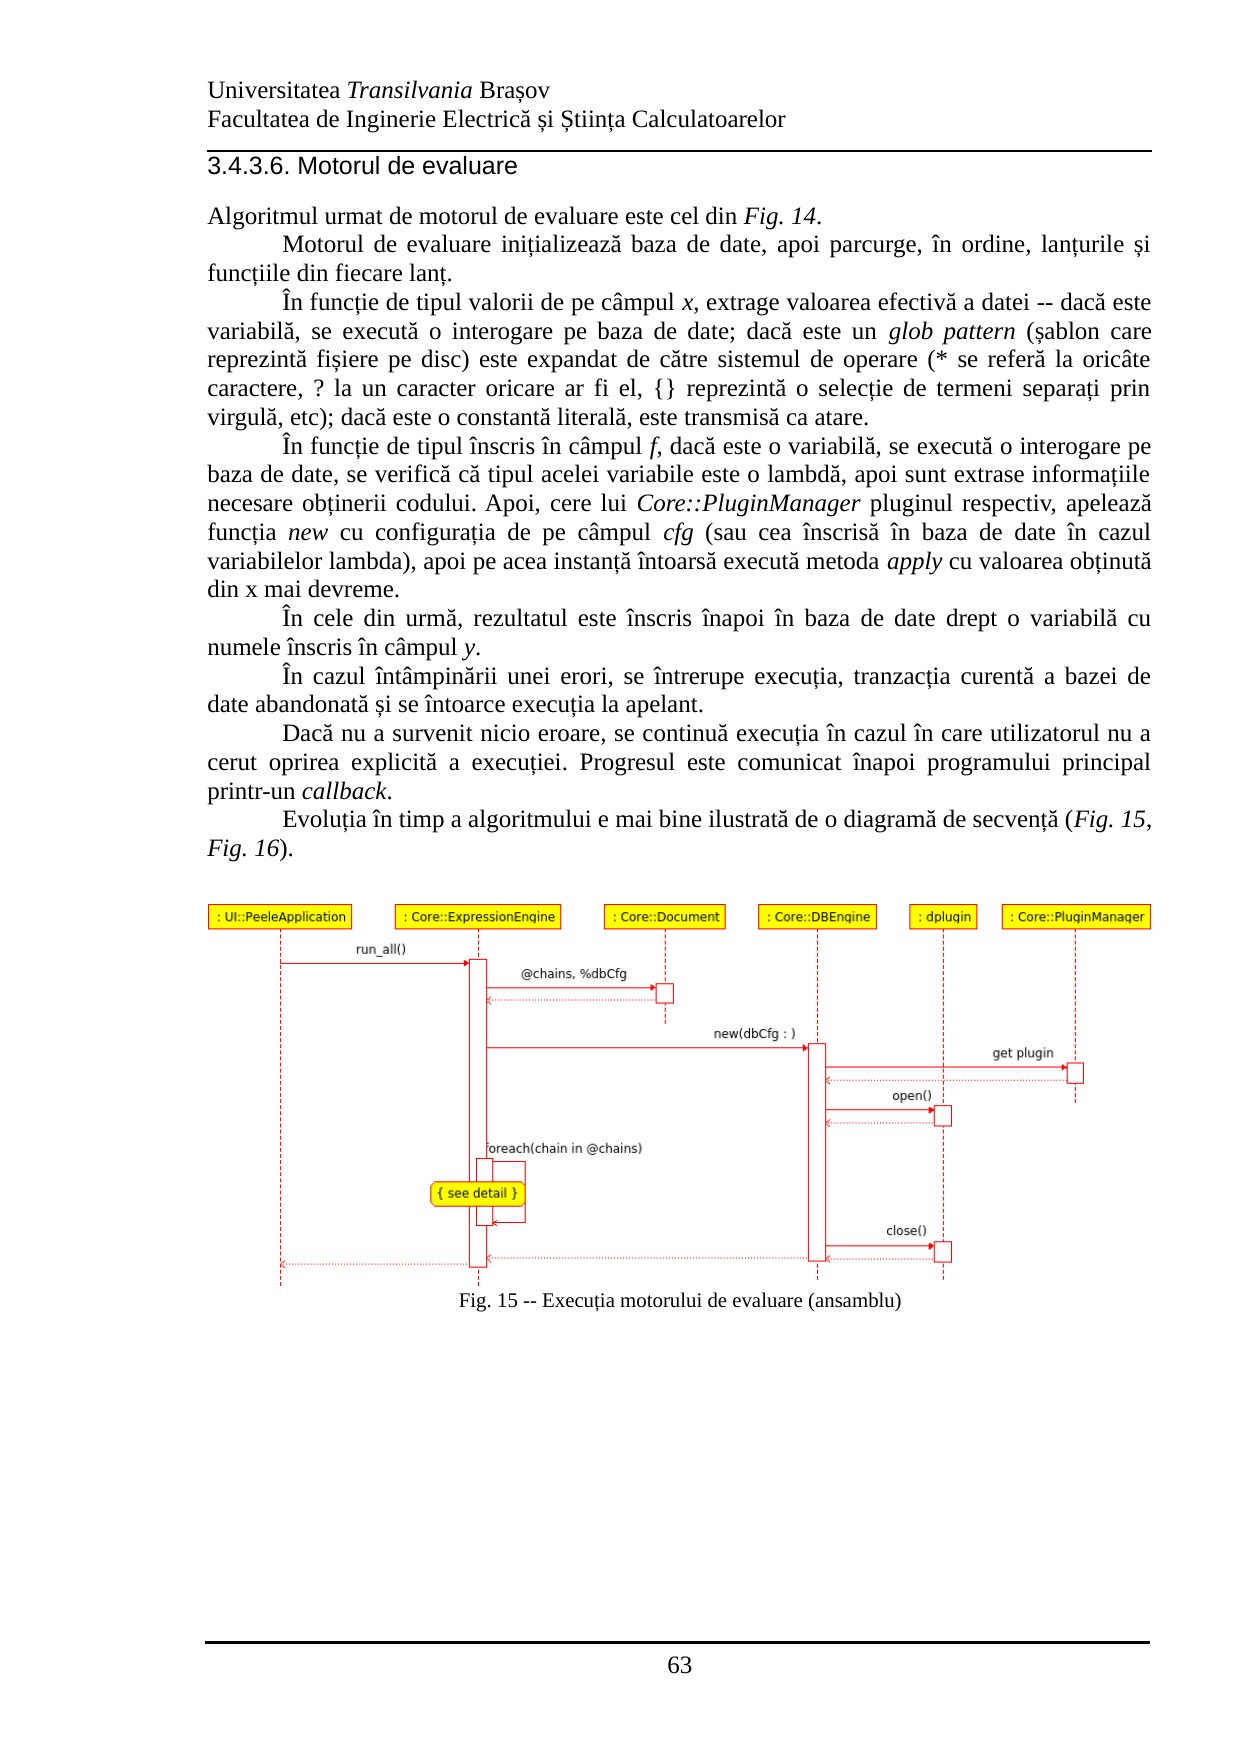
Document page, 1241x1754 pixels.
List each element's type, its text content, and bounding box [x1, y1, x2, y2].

text În cele din urmă, rezultatul este înscris înapoi în baza de date drept o variabilă cu numele înscris în câmpul y. [207, 603, 1152, 661]
text Algoritmul urmat de motorul de evaluare este cel din Fig. 14. [207, 201, 1152, 229]
text Dacă nu a survenit nicio eroare, se continuă execuția în cazul în care utilizatorul nu a cerut oprirea explicită a execuției. Progresul este comunicat înapoi programului principal printr-un callback. [207, 718, 1152, 804]
text În funcție de tipul înscris în câmpul f, dacă este o variabilă, se execută o interogare pe baza de date, se verifică că tipul acelei variabile este o lambdă, apoi sunt extrase informațiile necesare obținerii codului. Apoi, cere lui Core::PluginManager pluginul respectiv, apelează funcția new cu configurația de pe câmpul cfg (sau cea înscrisă în baza de date în cazul variabilelor lambda), apoi pe acea instanță întoarsă execută metoda apply cu valoarea obținută din x mai devreme. [207, 431, 1152, 603]
subtitle Motorul de evaluare [207, 152, 1023, 180]
text Fig. 15 -- Execuția motorului de evaluare (ansamblu) [207, 1288, 1153, 1312]
text În funcție de tipul valorii de pe câmpul x, extrage valoarea efectivă a datei -- dacă este variabilă, se execută o interogare pe baza de date; dacă este un glob pattern (șablon care reprezintă fișiere pe disc) este expandat de către sistemul de operare (* se referă la oricâte caractere, ? la un caracter oricare ar fi el, {} reprezintă o selecție de termeni separați prin virgulă, etc); dacă este o constantă literală, este transmisă ca atare. [207, 287, 1152, 431]
text Motorul de evaluare inițializează baza de date, apoi parcurge, în ordine, lanțurile și funcțiile din fiecare lanț. [207, 229, 1152, 287]
picture [207, 903, 1153, 1288]
text În cazul întâmpinării unei erori, se întrerupe execuția, tranzacția curentă a bazei de date abandonată și se întoarce execuția la apelant. [207, 661, 1152, 718]
text Evoluția în timp a algoritmului e mai bine ilustrată de o diagramă de secvență (Fig. 15, Fig. 16). [207, 804, 1152, 862]
